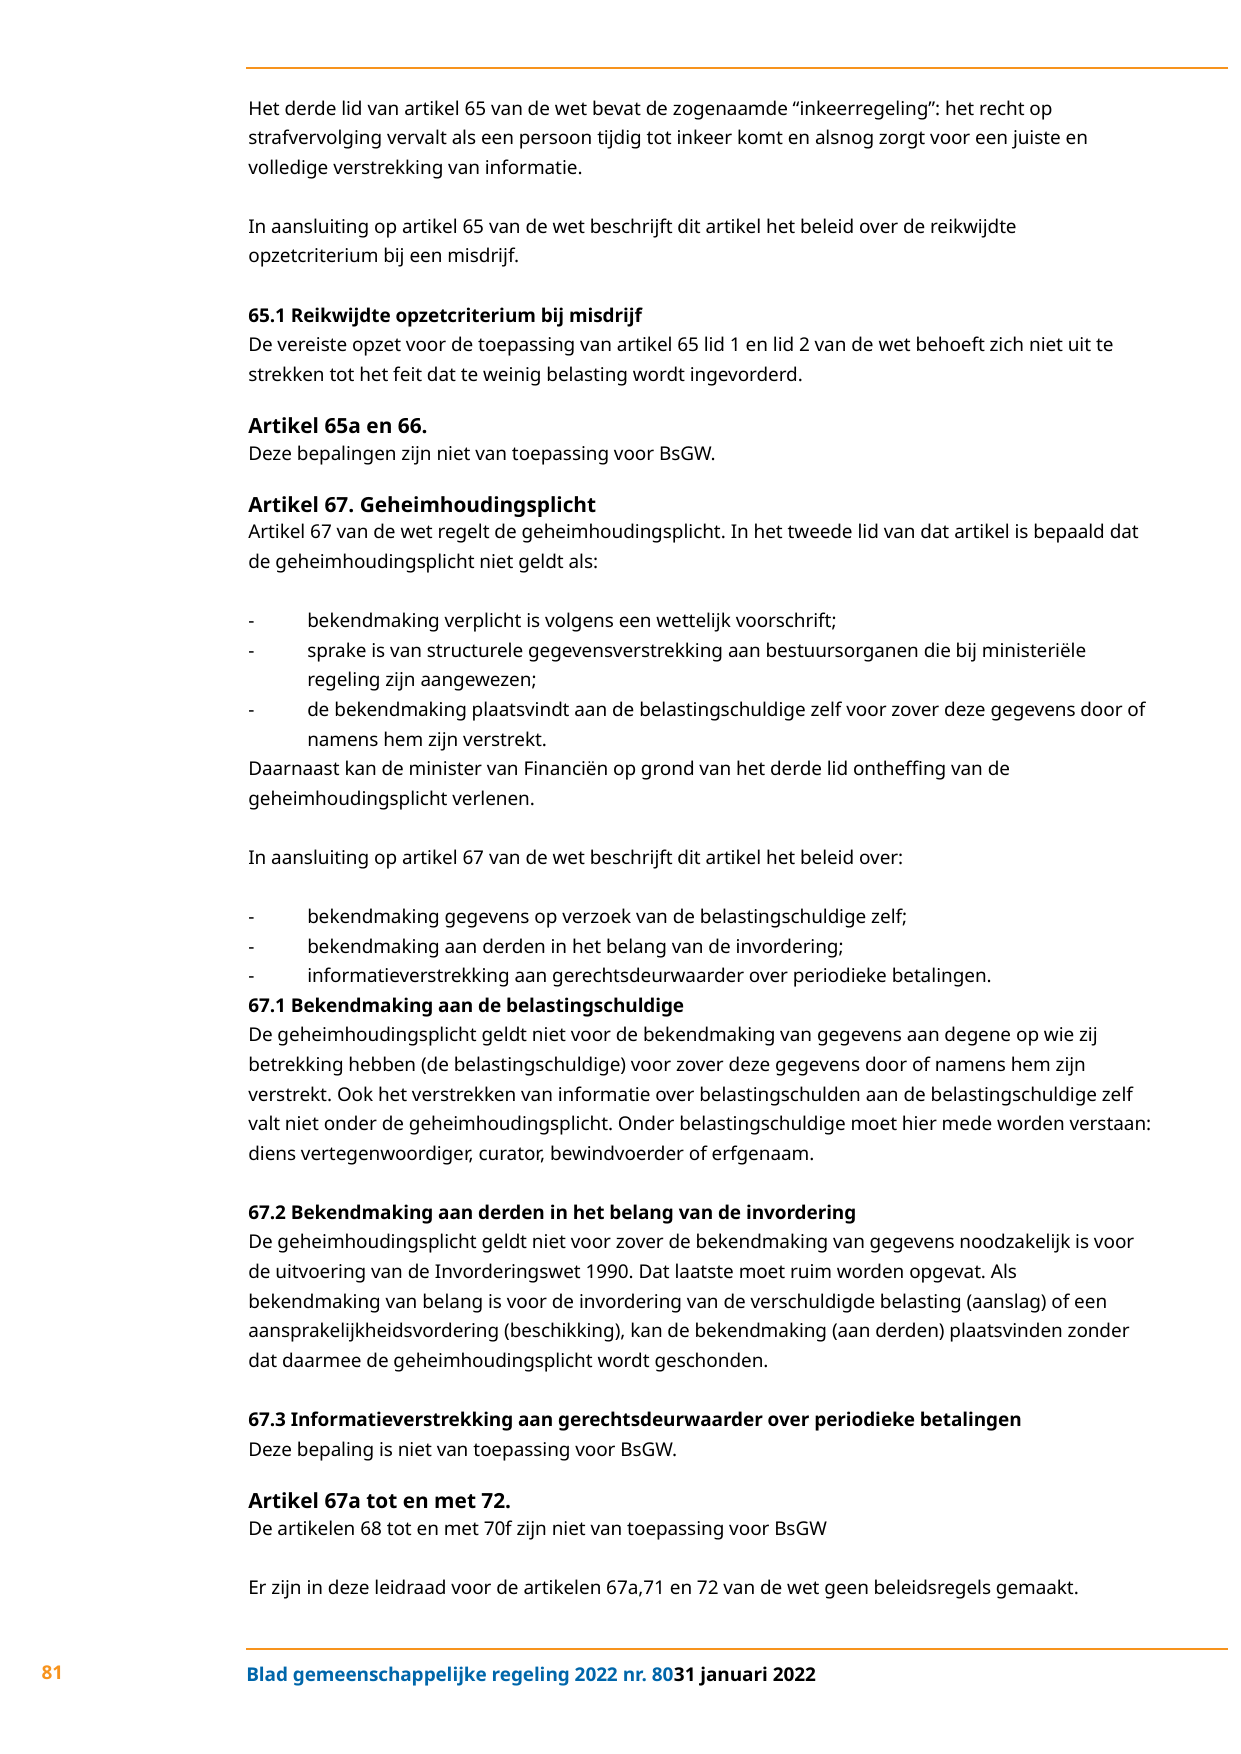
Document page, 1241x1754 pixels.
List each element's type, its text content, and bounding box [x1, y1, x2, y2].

list sprake is van structurele gegevensverstrekking aan bestuursorganen die bij ministeriële regeling zijn aangewezen; [248, 637, 1152, 692]
list bekendmaking gegevens op verzoek van de belastingschuldige zelf; [248, 903, 1152, 929]
text Artikel 65a en 66. [248, 411, 1152, 440]
list bekendmaking verplicht is volgens een wettelijk voorschrift; [248, 607, 1152, 633]
text 67.2 Bekendmaking aan derden in het belang van de invordering [248, 1199, 1152, 1225]
text De geheimhoudingsplicht geldt niet voor zover de bekendmaking van gegevens noodzakelijk is voor de uitvoering van de Invorderingswet 1990. Dat laatste moet ruim worden opgevat. Als bekendmaking van belang is voor de invordering van de verschuldigde belasting (aanslag) of een aansprakelijkheidsvordering (beschikking), kan de bekendmaking (aan derden) plaatsvinden zonder dat daarmee de geheimhoudingsplicht wordt geschonden. [248, 1229, 1152, 1373]
text Deze bepalingen zijn niet van toepassing voor BsGW. [248, 440, 1152, 466]
text Artikel 67 van de wet regelt de geheimhoudingsplicht. In het tweede lid van dat artikel is bepaald dat de geheimhoudingsplicht niet geldt als: [248, 519, 1152, 574]
text Daarnaast kan de minister van Financiën op grond van het derde lid ontheffing van de geheimhoudingsplicht verlenen. [248, 755, 1152, 811]
text 65.1 Reikwijdte opzetcriterium bij misdrijf [248, 302, 1152, 328]
text 67.3 Informatieverstrekking aan gerechtsdeurwaarder over periodieke betalingen [248, 1406, 1152, 1432]
text Deze bepaling is niet van toepassing voor BsGW. [248, 1436, 1152, 1462]
text De geheimhoudingsplicht geldt niet voor de bekendmaking van gegevens aan degene op wie zij betrekking hebben (de belastingschuldige) voor zover deze gegevens door of namens hem zijn verstrekt. Ook het verstrekken van informatie over belastingschulden aan de belastingschuldige zelf valt niet onder de geheimhoudingsplicht. Onder belastingschuldige moet hier mede worden verstaan: diens vertegenwoordiger, curator, bewindvoerder of erfgenaam. [248, 1022, 1152, 1166]
list informatieverstrekking aan gerechtsdeurwaarder over periodieke betalingen. [248, 962, 1152, 988]
text Artikel 67a tot en met 72. [248, 1486, 1152, 1515]
list de bekendmaking plaatsvindt aan de belastingschuldige zelf voor zover deze gegevens door of namens hem zijn verstrekt. [248, 696, 1152, 752]
text Het derde lid van artikel 65 van de wet bevat de zogenaamde “inkeerregeling”: het recht op strafvervolging vervalt als een persoon tijdig tot inkeer komt en alsnog zorgt voor een juiste en volledige verstrekking van informatie. [248, 95, 1152, 180]
text 67.1 Bekendmaking aan de belastingschuldige [248, 992, 1152, 1018]
text De vereiste opzet voor de toepassing van artikel 65 lid 1 en lid 2 van de wet behoeft zich niet uit te strekken tot het feit dat te weinig belasting wordt ingevorderd. [248, 331, 1152, 387]
text Artikel 67. Geheimhoudingsplicht [248, 490, 1152, 519]
text De artikelen 68 tot en met 70f zijn niet van toepassing voor BsGW [248, 1515, 1152, 1540]
text Er zijn in deze leidraad voor de artikelen 67a,71 en 72 van de wet geen beleidsregels gemaakt. [248, 1574, 1152, 1599]
text In aansluiting op artikel 67 van de wet beschrijft dit artikel het beleid over: [248, 844, 1152, 870]
picture [41, 47, 231, 172]
text In aansluiting op artikel 65 van de wet beschrijft dit artikel het beleid over de reikwijdte opzetcriterium bij een misdrijf. [248, 213, 1152, 268]
list bekendmaking aan derden in het belang van de invordering; [248, 933, 1152, 959]
